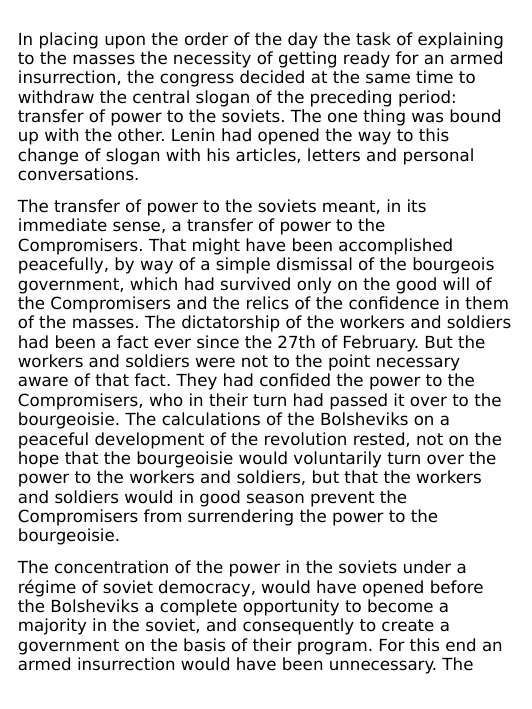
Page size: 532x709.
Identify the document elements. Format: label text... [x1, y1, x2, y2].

text The transfer of power to the soviets meant, in its immediate sense, a transfer of power to the Compromisers. That might have been accomplished peacefully, by way of a simple dismissal of the bourgeois government, which had survived only on the good will of the Compromisers and the relics of the confidence in them of the masses. The dictatorship of the workers and soldiers had been a fact ever since the 27th of February. But the workers and soldiers were not to the point necessary aware of that fact. They had confided the power to the Compromisers, who in their turn had passed it over to the bourgeoisie. The calculations of the Bolsheviks on a peaceful development of the revolution rested, not on the hope that the bourgeoisie would voluntarily turn over the power to the workers and soldiers, but that the workers and soldiers would in good season prevent the Compromisers from surrendering the power to the bourgeoisie. [18, 197, 514, 546]
text The concentration of the power in the soviets under a régime of soviet democracy, would have opened before the Bolsheviks a complete opportunity to become a majority in the soviet, and consequently to create a government on the basis of their program. For this end an armed insurrection would have been unnecessary. The [18, 558, 514, 674]
text In placing upon the order of the day the task of explaining to the masses the necessity of getting ready for an armed insurrection, the congress decided at the same time to withdraw the central slogan of the preceding period: transfer of power to the soviets. The one thing was bound up with the other. Lenin had opened the way to this change of slogan with his articles, letters and personal conversations. [18, 29, 514, 184]
